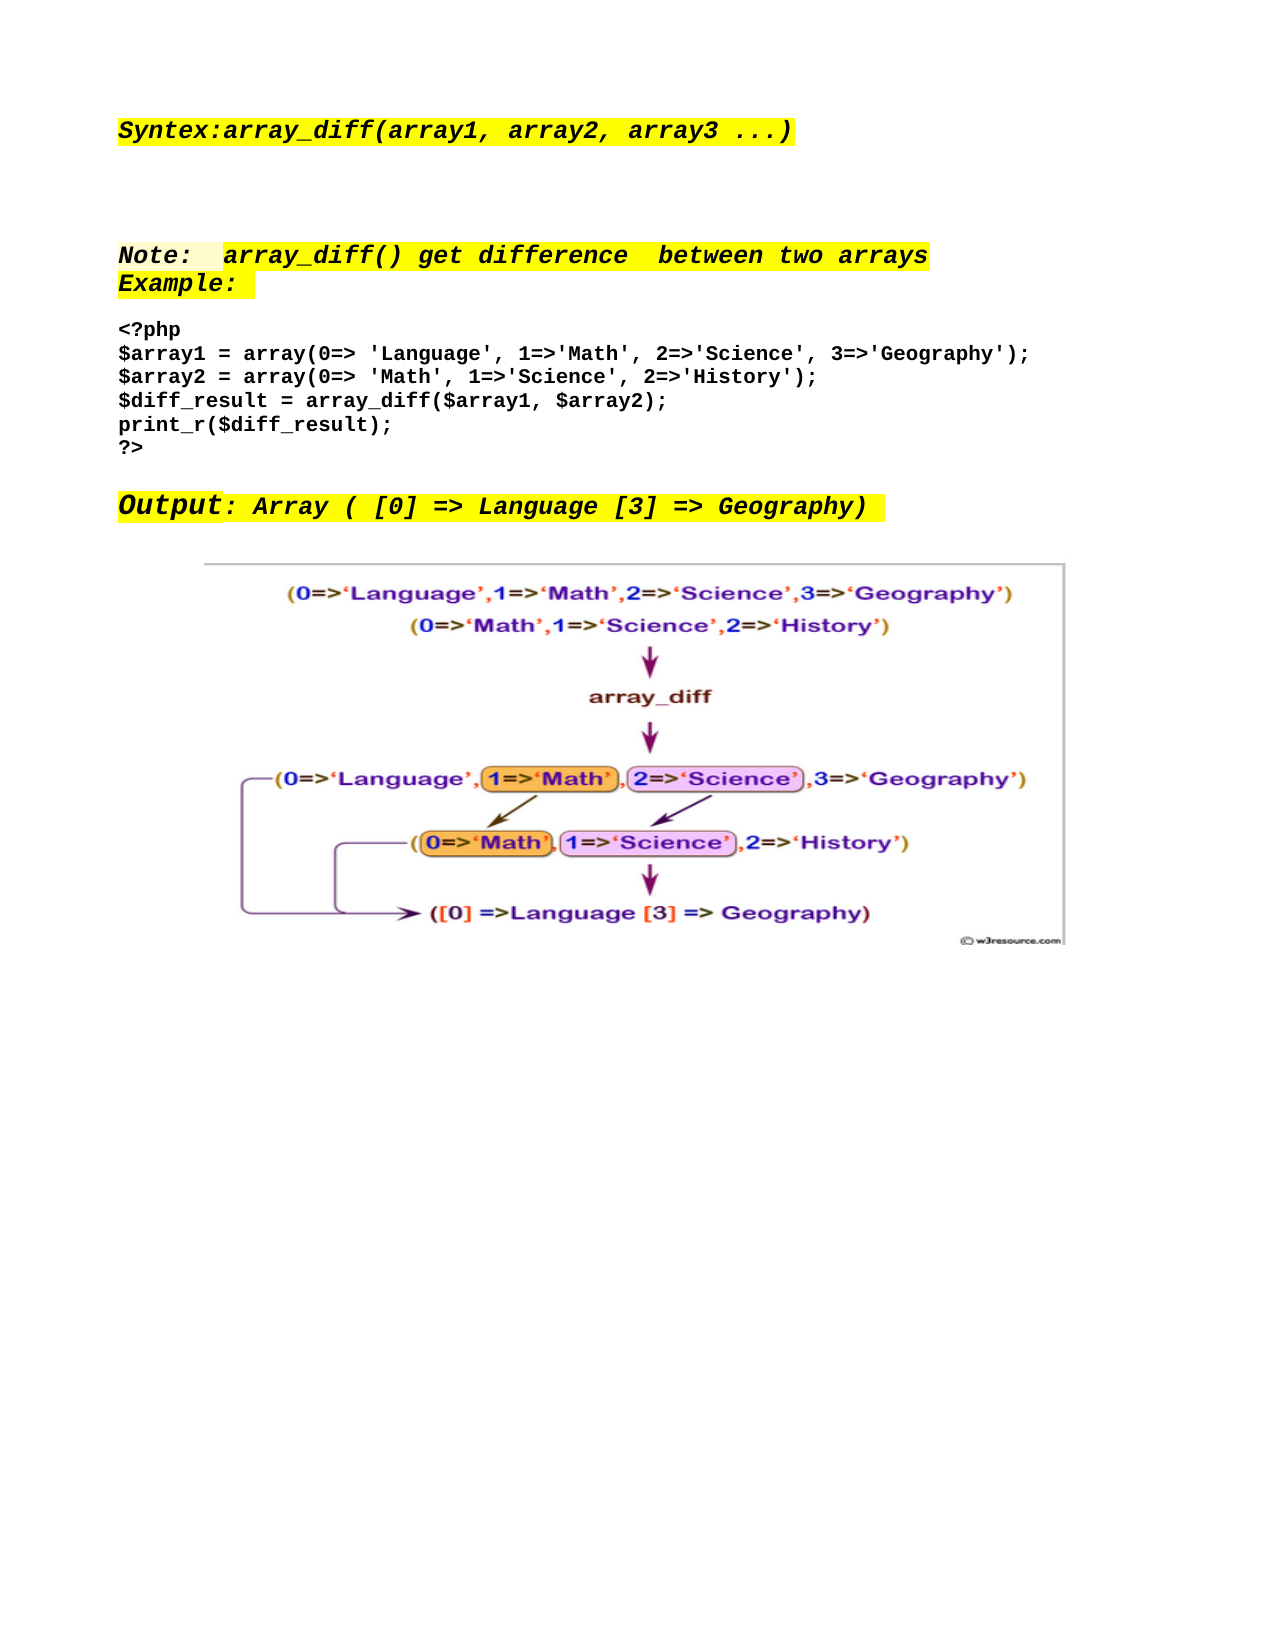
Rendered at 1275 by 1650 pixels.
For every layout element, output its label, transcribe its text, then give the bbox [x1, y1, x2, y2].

text Output: Array ( [0] => Language [3] => Geography) [118, 491, 1157, 523]
text Syntex:array_diff(array1, array2, array3 ...) [118, 118, 1157, 146]
text print_r($diff_result); [118, 414, 1157, 437]
text Note: array_diff() get difference between two arrays [118, 242, 1157, 271]
picture [203, 553, 1072, 945]
text $diff_result = array_diff($array1, $array2); [118, 390, 1157, 414]
text ?> [118, 437, 1157, 461]
text $array2 = array(0=> 'Math', 1=>'Science', 2=>'History'); [118, 366, 1157, 390]
text $array1 = array(0=> 'Language', 1=>'Math', 2=>'Science', 3=>'Geography'); [118, 343, 1157, 366]
text Example: [118, 271, 1157, 299]
text <?php [118, 319, 1157, 343]
